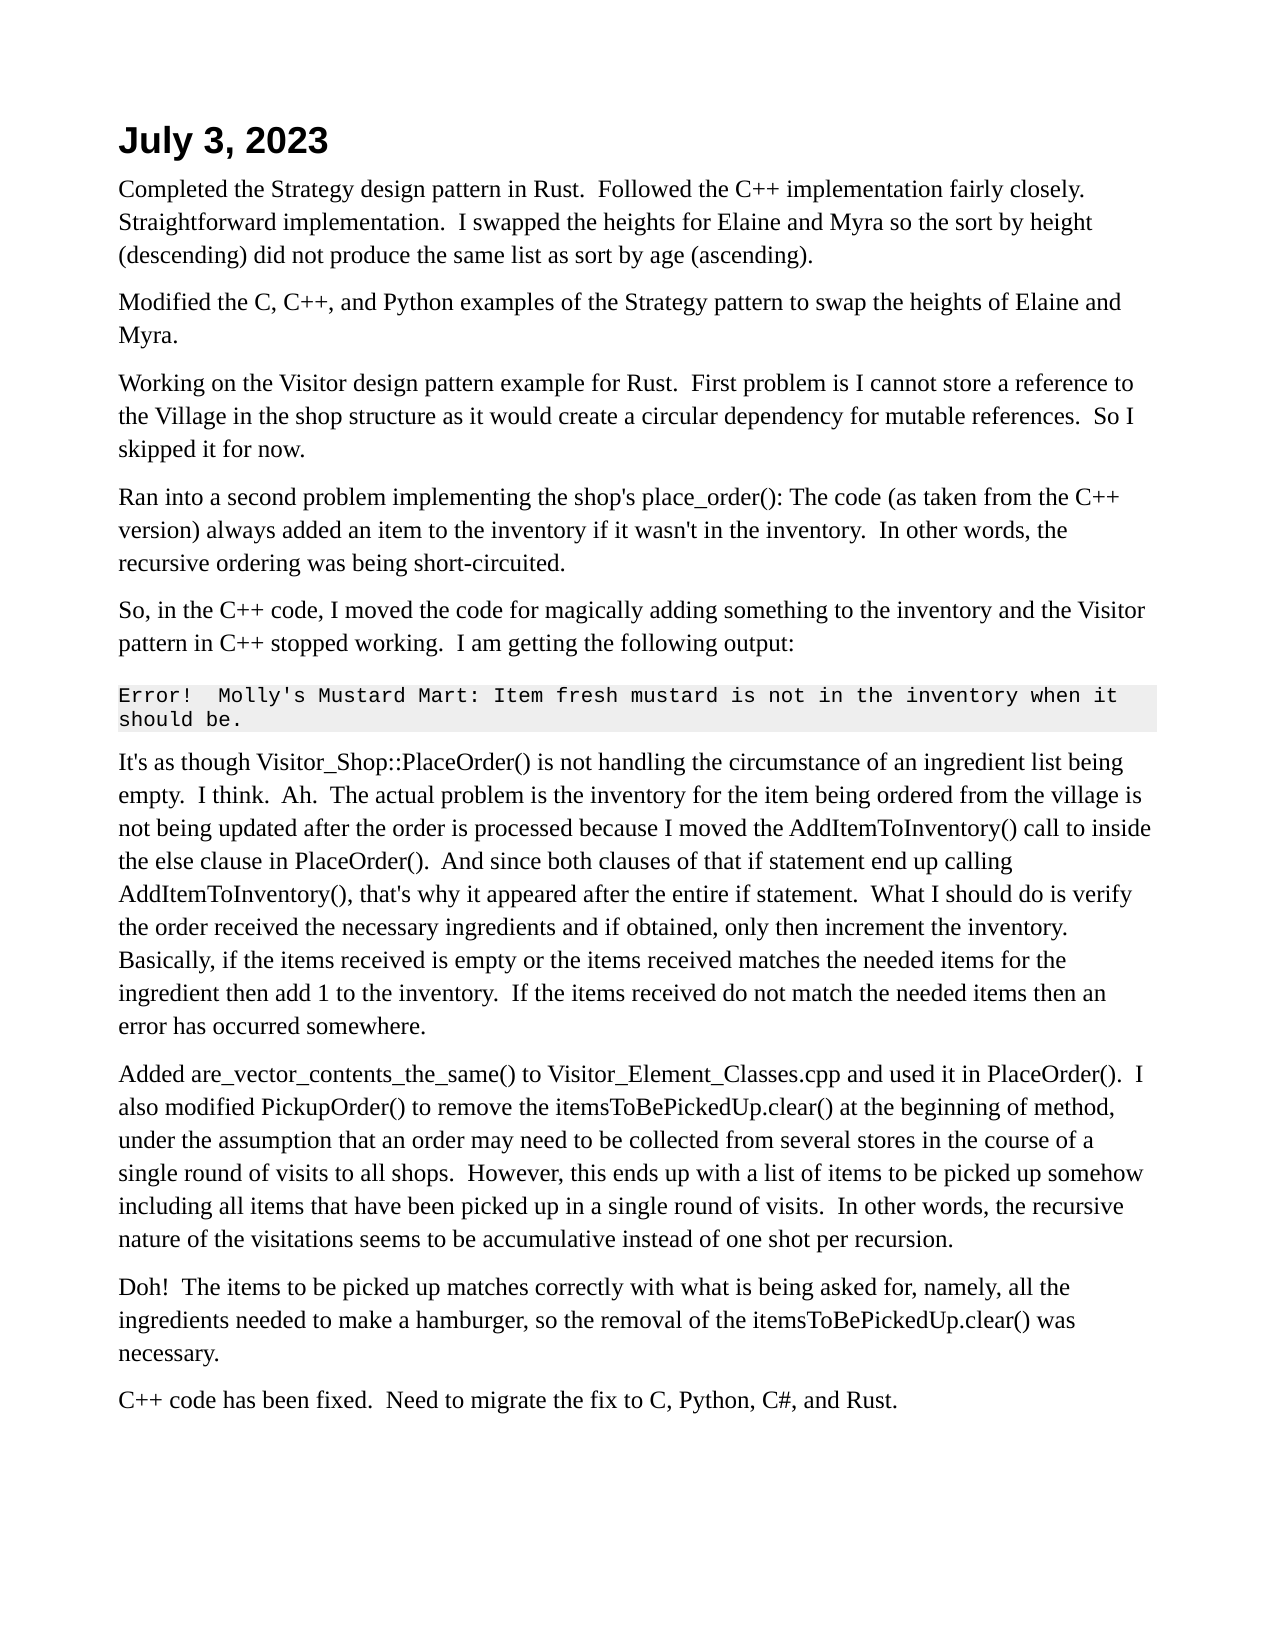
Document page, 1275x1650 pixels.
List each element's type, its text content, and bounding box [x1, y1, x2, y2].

text Completed the Strategy design pattern in Rust. Followed the C++ implementation fairly closely. Straightforward implementation. I swapped the heights for Elaine and Myra so the sort by height (descending) did not produce the same list as sort by age (ascending). [118, 174, 1157, 268]
text Error! Molly's Mustard Mart: Item fresh mustard is not in the inventory when it should be. [118, 685, 1157, 732]
text Ran into a second problem implementing the shop's place_order(): The code (as taken from the C++ version) always added an item to the inventory if it wasn't in the inventory. In other words, the recursive ordering was being short-circuited. [118, 482, 1157, 576]
text It's as though Visitor_Shop::PlaceOrder() is not handling the circumstance of an ingredient list being empty. I think. Ah. The actual problem is the inventory for the item being ordered from the village is not being updated after the order is processed because I moved the AddItemToInventory() call to inside the else clause in PlaceOrder(). And since both clauses of that if statement end up calling AddItemToInventory(), that's why it appeared after the entire if statement. What I should do is verify the order received the necessary ingredients and if obtained, only then increment the inventory. Basically, if the items received is empty or the items received matches the needed items for the ingredient then add 1 to the inventory. If the items received do not match the needed items then an error has occurred somewhere. [118, 747, 1157, 1040]
text Working on the Visitor design pattern example for Rust. First problem is I cannot store a reference to the Village in the shop structure as it would create a circular dependency for mutable references. So I skipped it for now. [118, 368, 1157, 463]
text So, in the C++ code, I moved the code for magically adding something to the inventory and the Visitor pattern in C++ stopped working. I am getting the following output: [118, 595, 1157, 657]
subtitle July 3, 2023 [118, 118, 1157, 161]
text Added are_vector_contents_the_same() to Visitor_Element_Classes.cpp and used it in PlaceOrder(). I also modified PickupOrder() to remove the itemsToBePickedUp.clear() at the beginning of method, under the assumption that an order may need to be collected from several stores in the course of a single round of visits to all shops. However, this ends up with a list of items to be picked up somehow including all items that have been picked up in a single round of visits. In other words, the recursive nature of the visitations seems to be accumulative instead of one shot per recursion. [118, 1059, 1157, 1253]
text Modified the C, C++, and Python examples of the Strategy pattern to swap the heights of Elaine and Myra. [118, 287, 1157, 349]
text Doh! The items to be picked up matches correctly with what is being asked for, namely, all the ingredients needed to make a hamburger, so the removal of the itemsToBePickedUp.clear() was necessary. [118, 1272, 1157, 1366]
text C++ code has been fixed. Need to migrate the fix to C, Python, C#, and Rust. [118, 1385, 1157, 1414]
